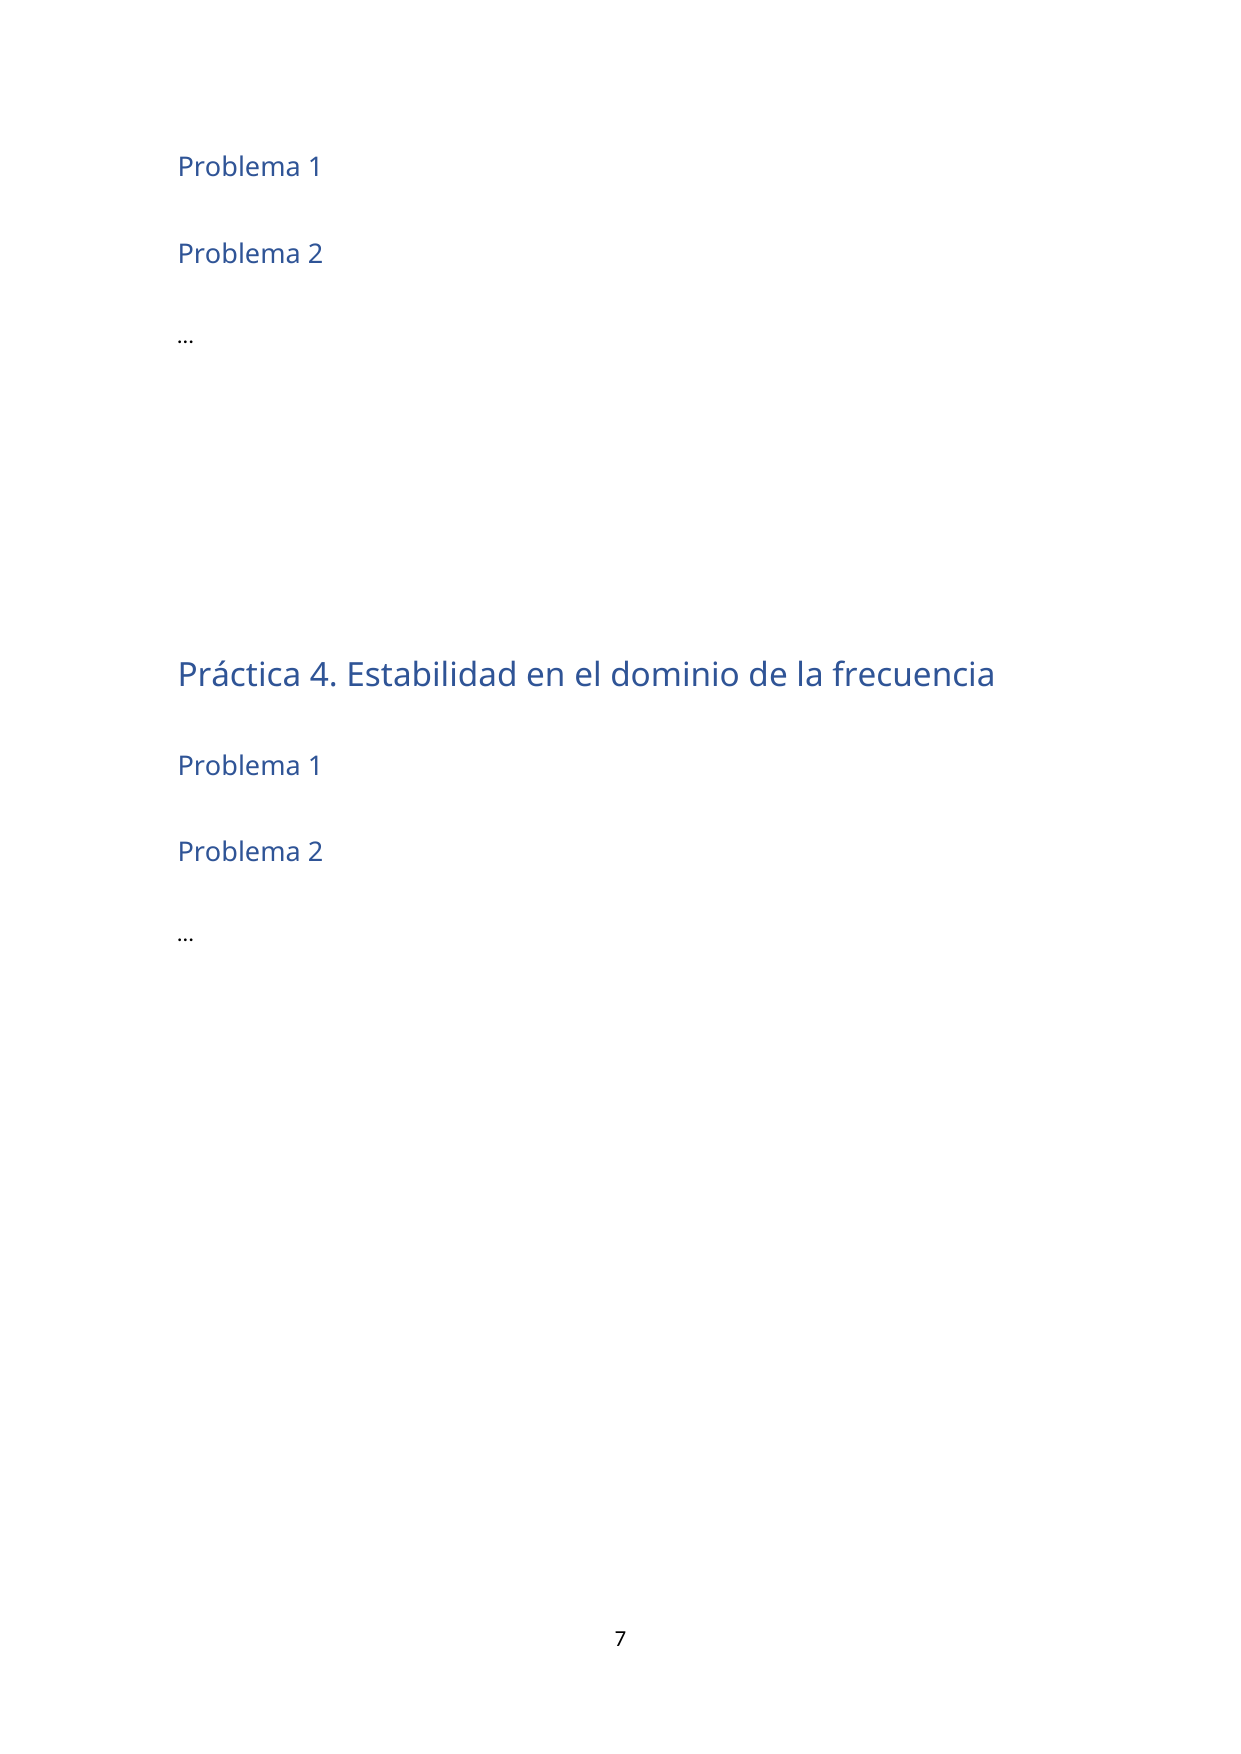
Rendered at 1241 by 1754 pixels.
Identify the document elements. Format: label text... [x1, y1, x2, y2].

subtitle Problema 1 [177, 746, 1063, 783]
subtitle Problema 2 [177, 833, 1063, 870]
text … [177, 919, 1063, 947]
text … [177, 321, 1063, 349]
subtitle Problema 1 [177, 148, 1063, 184]
subtitle Práctica 4. Estabilidad en el dominio de la frecuencia [177, 650, 1063, 696]
subtitle Problema 2 [177, 234, 1063, 271]
